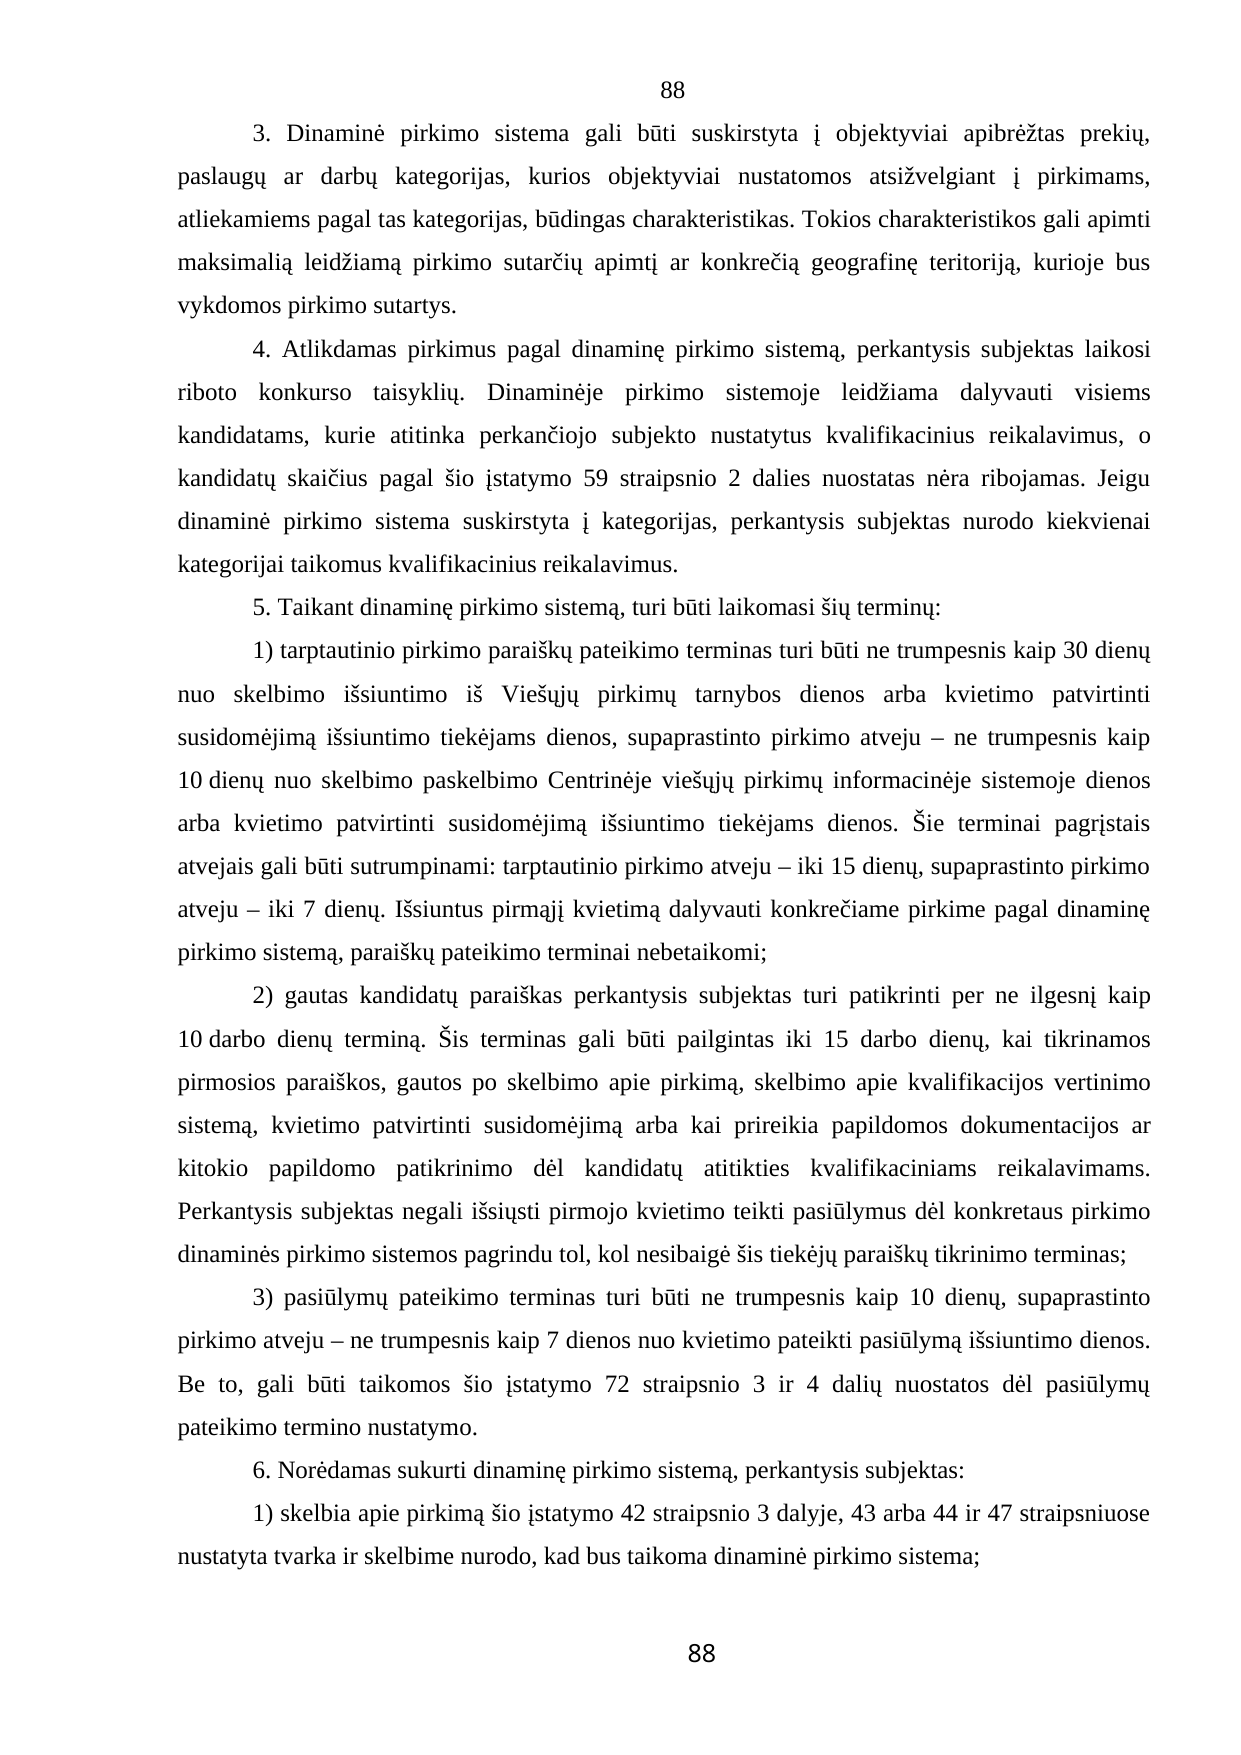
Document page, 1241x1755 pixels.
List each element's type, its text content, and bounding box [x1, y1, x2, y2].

text 3) pasiūlymų pateikimo terminas turi būti ne trumpesnis kaip 10 dienų, supaprastinto pirkimo atveju – ne trumpesnis kaip 7 dienos nuo kvietimo pateikti pasiūlymą išsiuntimo dienos. Be to, gali būti taikomos šio įstatymo 72 straipsnio 3 ir 4 dalių nuostatos dėl pasiūlymų pateikimo termino nustatymo. [177, 1282, 1152, 1441]
text 6. Norėdamas sukurti dinaminę pirkimo sistemą, perkantysis subjektas: [177, 1455, 1152, 1484]
text 1) tarptautinio pirkimo paraiškų pateikimo terminas turi būti ne trumpesnis kaip 30 dienų nuo skelbimo išsiuntimo iš Viešųjų pirkimų tarnybos dienos arba kvietimo patvirtinti susidomėjimą išsiuntimo tiekėjams dienos, supaprastinto pirkimo atveju – ne trumpesnis kaip 10 dienų nuo skelbimo paskelbimo Centrinėje viešųjų pirkimų informacinėje sistemoje dienos arba kvietimo patvirtinti susidomėjimą išsiuntimo tiekėjams dienos. Šie terminai pagrįstais atvejais gali būti sutrumpinami: tarptautinio pirkimo atveju – iki 15 dienų, supaprastinto pirkimo atveju – iki 7 dienų. Išsiuntus pirmąjį kvietimą dalyvauti konkrečiame pirkime pagal dinaminę pirkimo sistemą, paraiškų pateikimo terminai nebetaikomi; [177, 636, 1152, 966]
text 4. Atlikdamas pirkimus pagal dinaminę pirkimo sistemą, perkantysis subjektas laikosi riboto konkurso taisyklių. Dinaminėje pirkimo sistemoje leidžiama dalyvauti visiems kandidatams, kurie atitinka perkančiojo subjekto nustatytus kvalifikacinius reikalavimus, o kandidatų skaičius pagal šio įstatymo 59 straipsnio 2 dalies nuostatas nėra ribojamas. Jeigu dinaminė pirkimo sistema suskirstyta į kategorijas, perkantysis subjektas nurodo kiekvienai kategorijai taikomus kvalifikacinius reikalavimus. [177, 334, 1152, 578]
text 5. Taikant dinaminę pirkimo sistemą, turi būti laikomasi šių terminų: [177, 592, 1152, 621]
text 3. Dinaminė pirkimo sistema gali būti suskirstyta į objektyviai apibrėžtas prekių, paslaugų ar darbų kategorijas, kurios objektyviai nustatomos atsižvelgiant į pirkimams, atliekamiems pagal tas kategorijas, būdingas charakteristikas. Tokios charakteristikos gali apimti maksimalią leidžiamą pirkimo sutarčių apimtį ar konkrečią geografinę teritoriją, kurioje bus vykdomos pirkimo sutartys. [177, 118, 1152, 319]
text 2) gautas kandidatų paraiškas perkantysis subjektas turi patikrinti per ne ilgesnį kaip 10 darbo dienų terminą. Šis terminas gali būti pailgintas iki 15 darbo dienų, kai tikrinamos pirmosios paraiškos, gautos po skelbimo apie pirkimą, skelbimo apie kvalifikacijos vertinimo sistemą, kvietimo patvirtinti susidomėjimą arba kai prireikia papildomos dokumentacijos ar kitokio papildomo patikrinimo dėl kandidatų atitikties kvalifikaciniams reikalavimams. Perkantysis subjektas negali išsiųsti pirmojo kvietimo teikti pasiūlymus dėl konkretaus pirkimo dinaminės pirkimo sistemos pagrindu tol, kol nesibaigė šis tiekėjų paraiškų tikrinimo terminas; [177, 981, 1152, 1268]
text 1) skelbia apie pirkimą šio įstatymo 42 straipsnio 3 dalyje, 43 arba 44 ir 47 straipsniuose nustatyta tvarka ir skelbime nurodo, kad bus taikoma dinaminė pirkimo sistema; [177, 1498, 1152, 1570]
